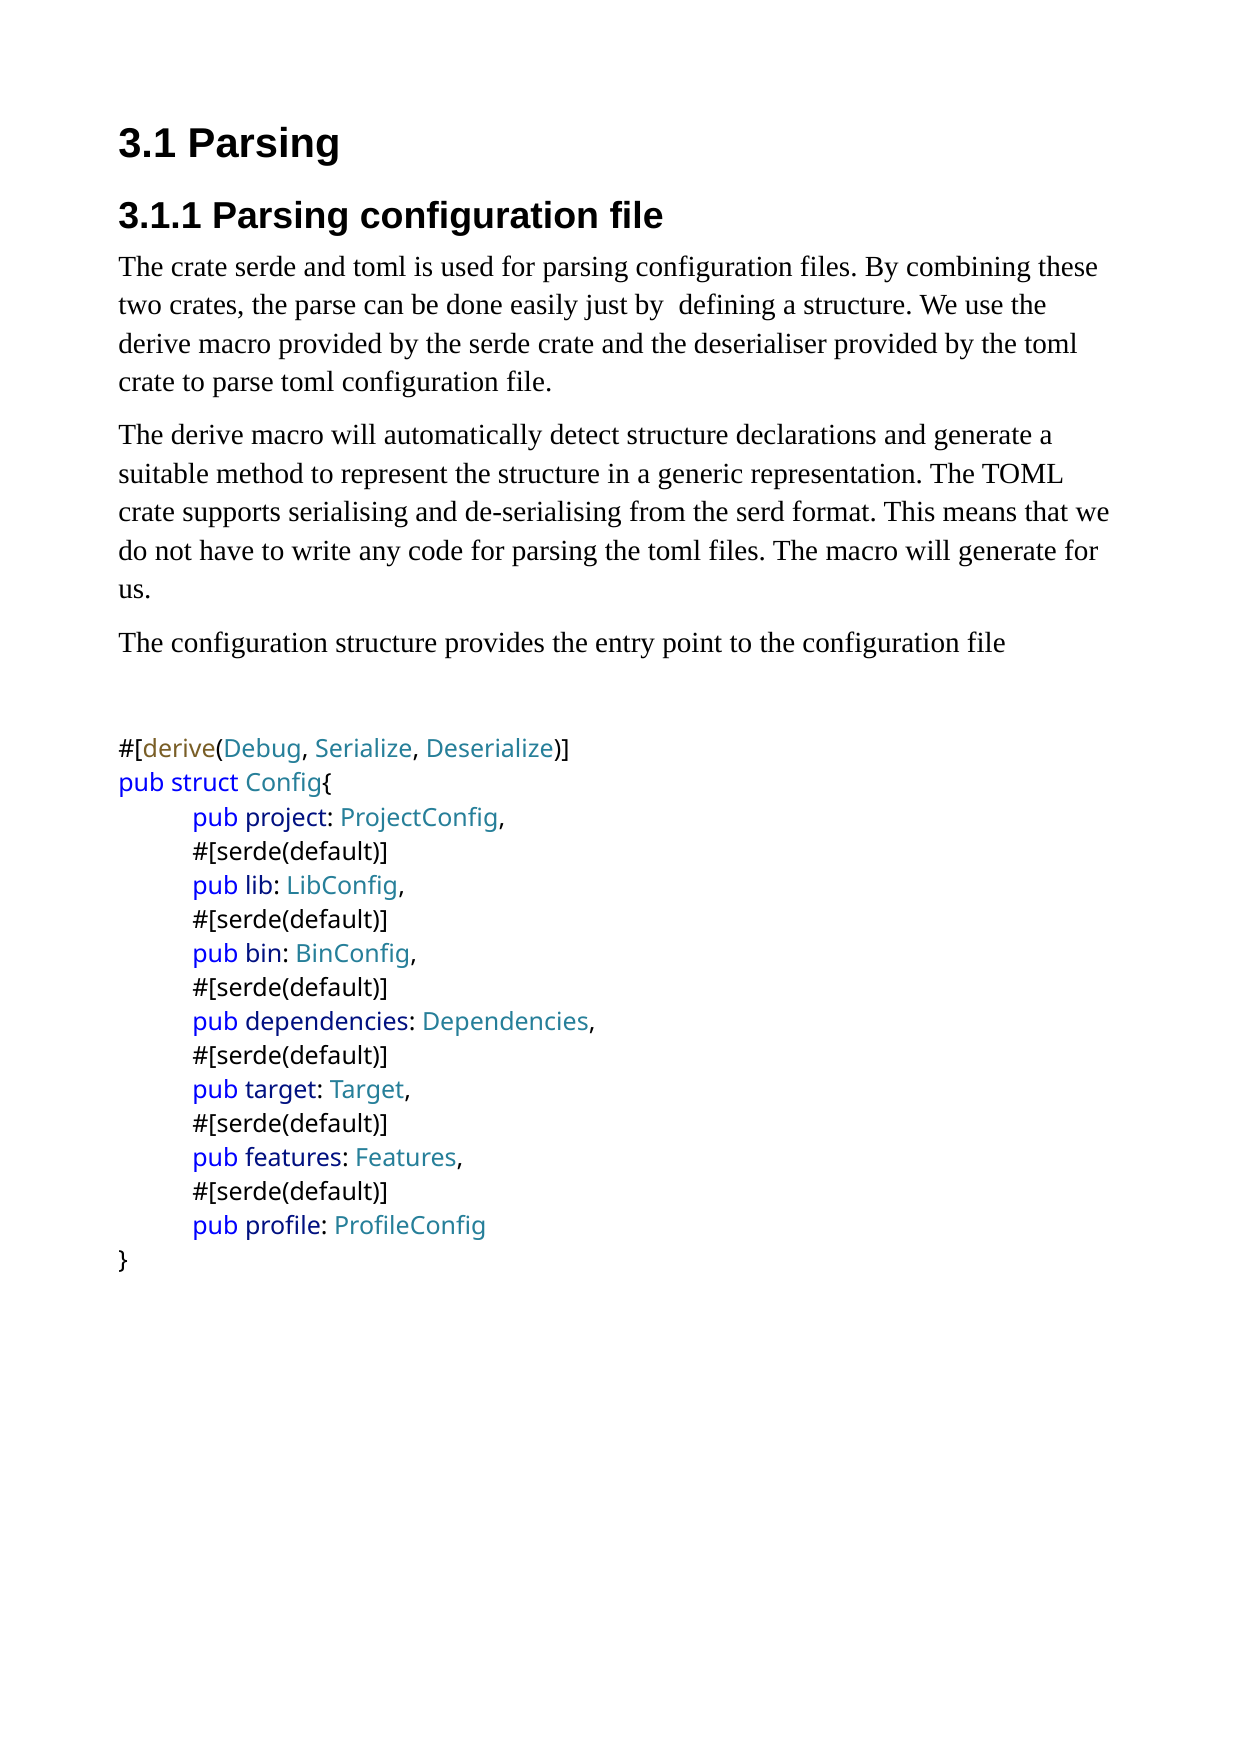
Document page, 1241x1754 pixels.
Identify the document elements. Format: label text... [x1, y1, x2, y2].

text pub struct Config{ [118, 765, 1122, 799]
text #[serde(default)] [118, 1174, 1122, 1208]
subtitle 3.1.1 Parsing configuration file [118, 193, 1122, 236]
text The derive macro will automatically detect structure declarations and generate a suitable method to represent the structure in a generic representation. The TOML crate supports serialising and de-serialising from the serd format. This means that we do not have to write any code for parsing the toml files. The macro will generate for us. [118, 417, 1122, 605]
text The configuration structure provides the entry point to the configuration file [118, 625, 1122, 658]
text pub dependencies: Dependencies, [118, 1003, 1122, 1038]
text #[serde(default)] [118, 1038, 1122, 1072]
text #[serde(default)] [118, 901, 1122, 935]
text The crate serde and toml is used for parsing configuration files. By combining these two crates, the parse can be done easily just by defining a structure. We use the derive macro provided by the serde crate and the deserialiser provided by the toml crate to parse toml configuration file. [118, 249, 1122, 398]
text pub bin: BinConfig, [118, 935, 1122, 969]
text pub target: Target, [118, 1072, 1122, 1106]
text #[serde(default)] [118, 969, 1122, 1003]
text #[serde(default)] [118, 833, 1122, 867]
text pub project: ProjectConfig, [118, 799, 1122, 833]
text } [118, 1242, 1122, 1276]
text pub features: Features, [118, 1140, 1122, 1174]
text pub lib: LibConfig, [118, 867, 1122, 901]
text #[serde(default)] [118, 1106, 1122, 1140]
text pub profile: ProfileConfig [118, 1208, 1122, 1242]
subtitle 3.1 Parsing [118, 118, 1122, 166]
text #[derive(Debug, Serialize, Deserialize)] [118, 731, 1122, 765]
